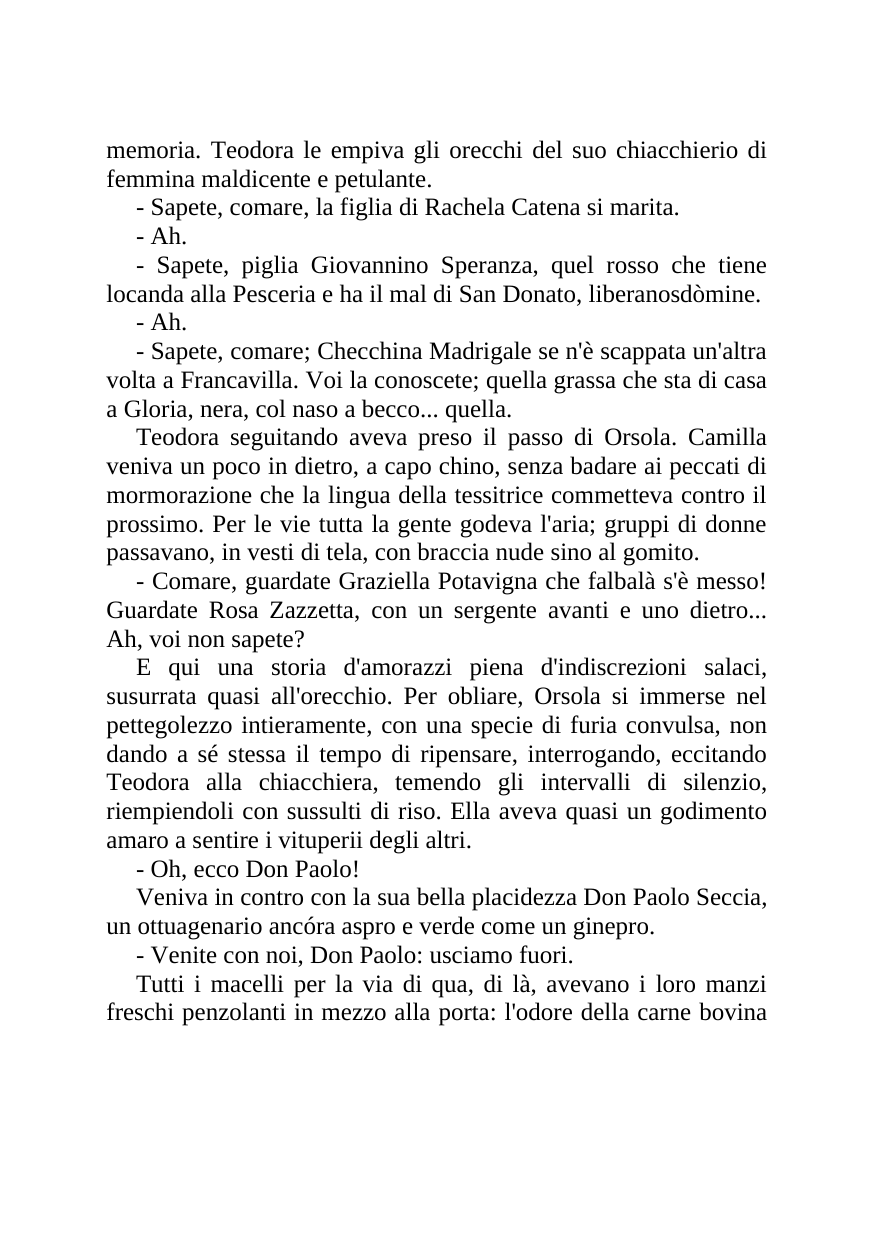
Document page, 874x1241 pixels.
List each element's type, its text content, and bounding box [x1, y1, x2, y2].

text - Comare, guardate Graziella Potavigna che falbalà s'è messo! Guardate Rosa Zazzetta, con un sergente avanti e uno dietro... Ah, voi non sapete? [106, 566, 768, 652]
text - Sapete, comare; Checchina Madrigale se n'è scappata un'altra volta a Francavilla. Voi la conoscete; quella grassa che sta di casa a Gloria, nera, col naso a becco... quella. [106, 336, 768, 422]
text memoria. Teodora le empiva gli orecchi del suo chiacchierio di femmina maldicente e petulante. [106, 135, 768, 192]
text - Ah. [106, 221, 768, 250]
text - Oh, ecco Don Paolo! [106, 854, 768, 882]
text Veniva in contro con la sua bella placidezza Don Paolo Seccia, un ottuagenario ancóra aspro e verde come un ginepro. [106, 882, 768, 940]
text E qui una storia d'amorazzi piena d'indiscrezioni salaci, susurrata quasi all'orecchio. Per obliare, Orsola si immerse nel pettegolezzo intieramente, con una specie di furia convulsa, non dando a sé stessa il tempo di ripensare, interrogando, eccitando Teodora alla chiacchiera, temendo gli intervalli di silenzio, riempiendoli con sussulti di riso. Ella aveva quasi un godimento amaro a sentire i vituperii degli altri. [106, 652, 768, 854]
text - Sapete, comare, la figlia di Rachela Catena si marita. [106, 192, 768, 221]
text Tutti i macelli per la via di qua, di là, avevano i loro manzi freschi penzolanti in mezzo alla porta: l'odore della carne bovina [106, 969, 768, 1026]
text - Venite con noi, Don Paolo: usciamo fuori. [106, 940, 768, 969]
text - Ah. [106, 307, 768, 336]
text Teodora seguitando aveva preso il passo di Orsola. Camilla veniva un poco in dietro, a capo chino, senza badare ai peccati di mormorazione che la lingua della tessitrice commetteva contro il prossimo. Per le vie tutta la gente godeva l'aria; gruppi di donne passavano, in vesti di tela, con braccia nude sino al gomito. [106, 422, 768, 566]
text - Sapete, piglia Giovannino Speranza, quel rosso che tiene locanda alla Pesceria e ha il mal di San Donato, liberanosdòmine. [106, 250, 768, 307]
